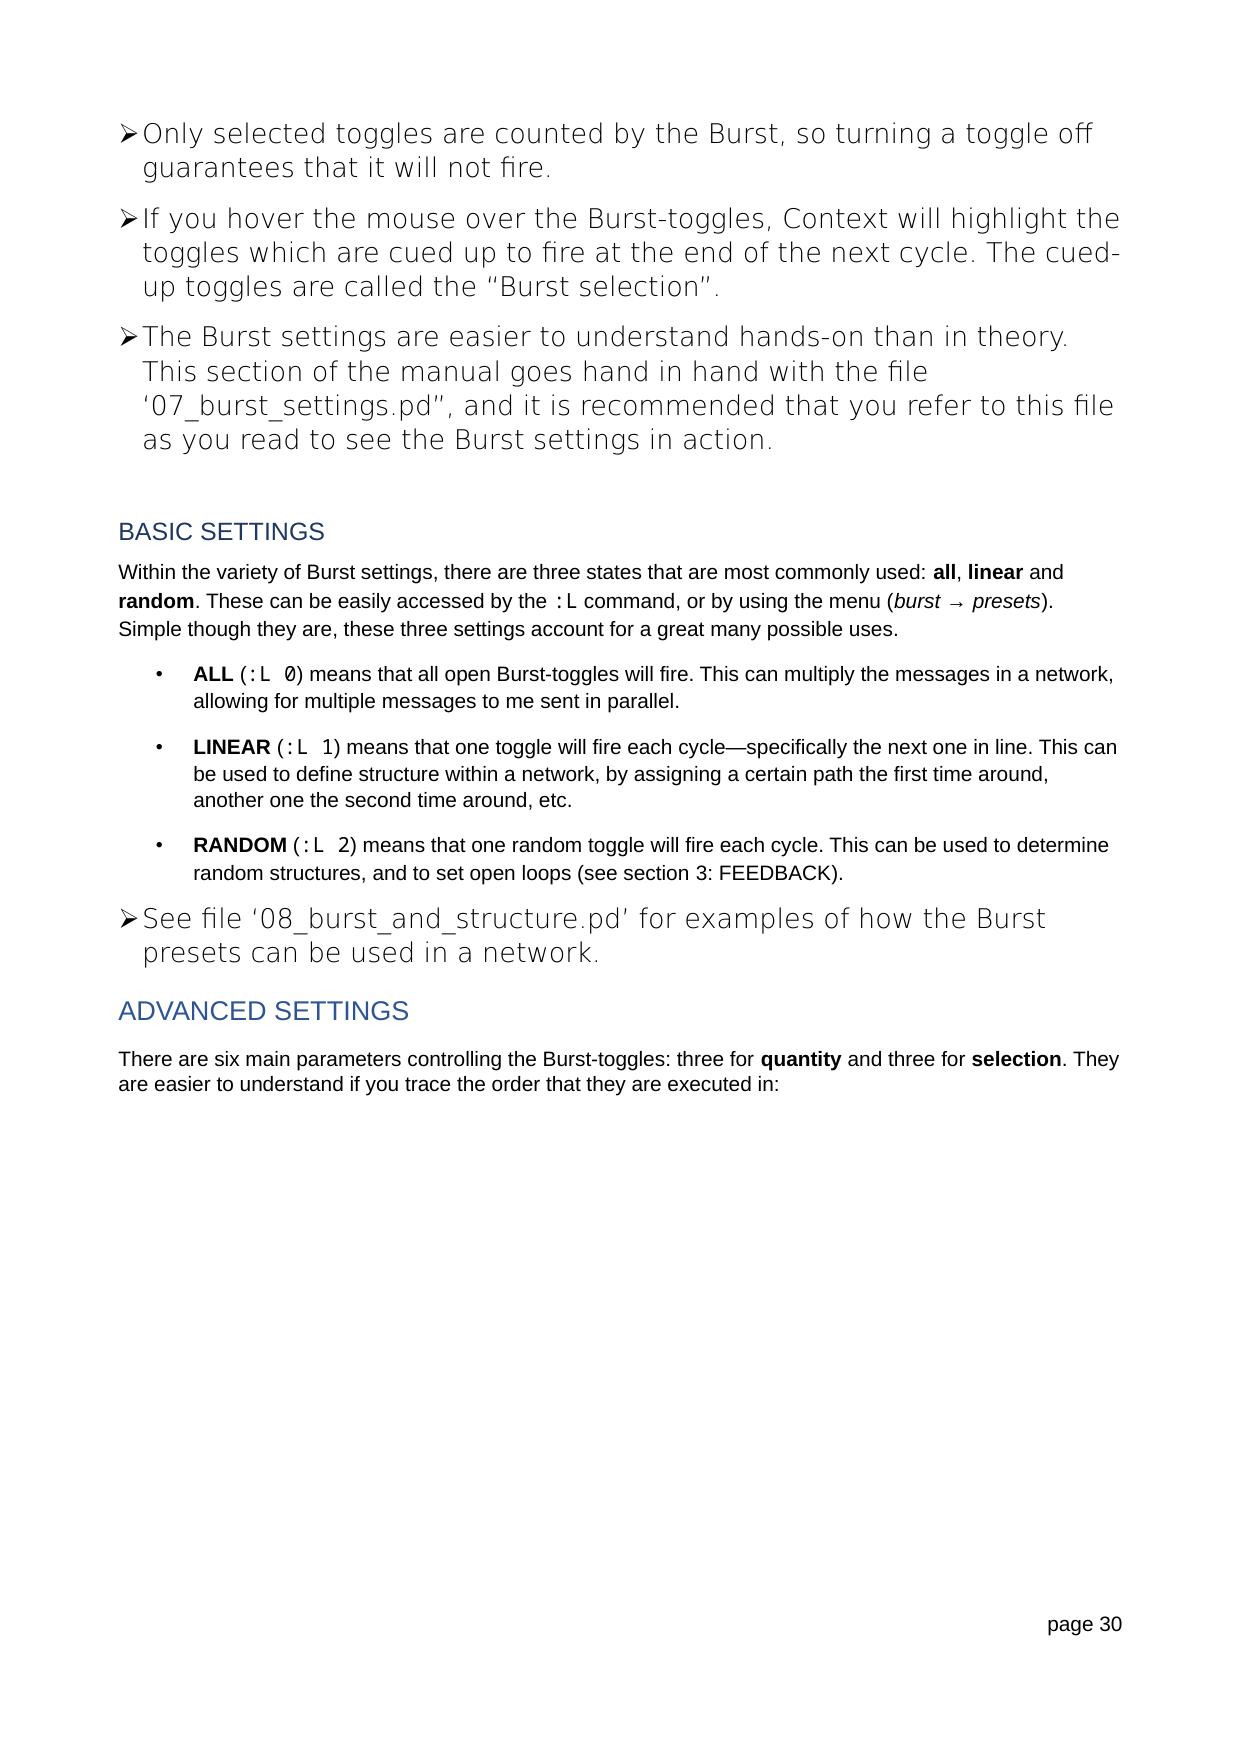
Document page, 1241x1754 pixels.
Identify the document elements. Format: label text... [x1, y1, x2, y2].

list Only selected toggles are counted by the Burst, so turning a toggle off guarantees that it will not fire. [118, 118, 1122, 184]
text There are six main parameters controlling the Burst-toggles: three for quantity and three for selection. They are easier to understand if you trace the order that they are executed in: [118, 1046, 1122, 1096]
list See file ‘08_burst_and_structure.pd’ for examples of how the Burst presets can be used in a network. [118, 903, 1122, 969]
list LINEAR (:L 1) means that one toggle will fire each cycle—specifically the next one in line. This can be used to define structure within a network, by assigning a certain path the first time around, another one the second time around, etc. [156, 732, 1122, 812]
list The Burst settings are easier to understand hands-on than in theory. This section of the manual goes hand in hand with the file ‘07_burst_settings.pd”, and it is recommended that you refer to this file as you read to see the Burst settings in action. [118, 322, 1122, 456]
subtitle ADVANCED SETTINGS [118, 995, 1122, 1026]
list If you hover the mouse over the Burst-toggles, Context will highlight the toggles which are cued up to fire at the end of the next cycle. The cued-up toggles are called the “Burst selection”. [118, 203, 1122, 303]
list ALL (:L 0) means that all open Burst-toggles will fire. This can multiply the messages in a network, allowing for multiple messages to me sent in parallel. [156, 659, 1122, 713]
text Within the variety of Burst settings, there are three states that are most commonly used: all, linear and random. These can be easily accessed by the :L command, or by using the menu (burst → presets). Simple though they are, these three settings account for a great many possible uses. [118, 560, 1122, 640]
list RANDOM (:L 2) means that one random toggle will fire each cycle. This can be used to determine random structures, and to set open loops (see section 3: FEEDBACK). [156, 830, 1122, 885]
subtitle BASIC SETTINGS [118, 517, 1122, 546]
